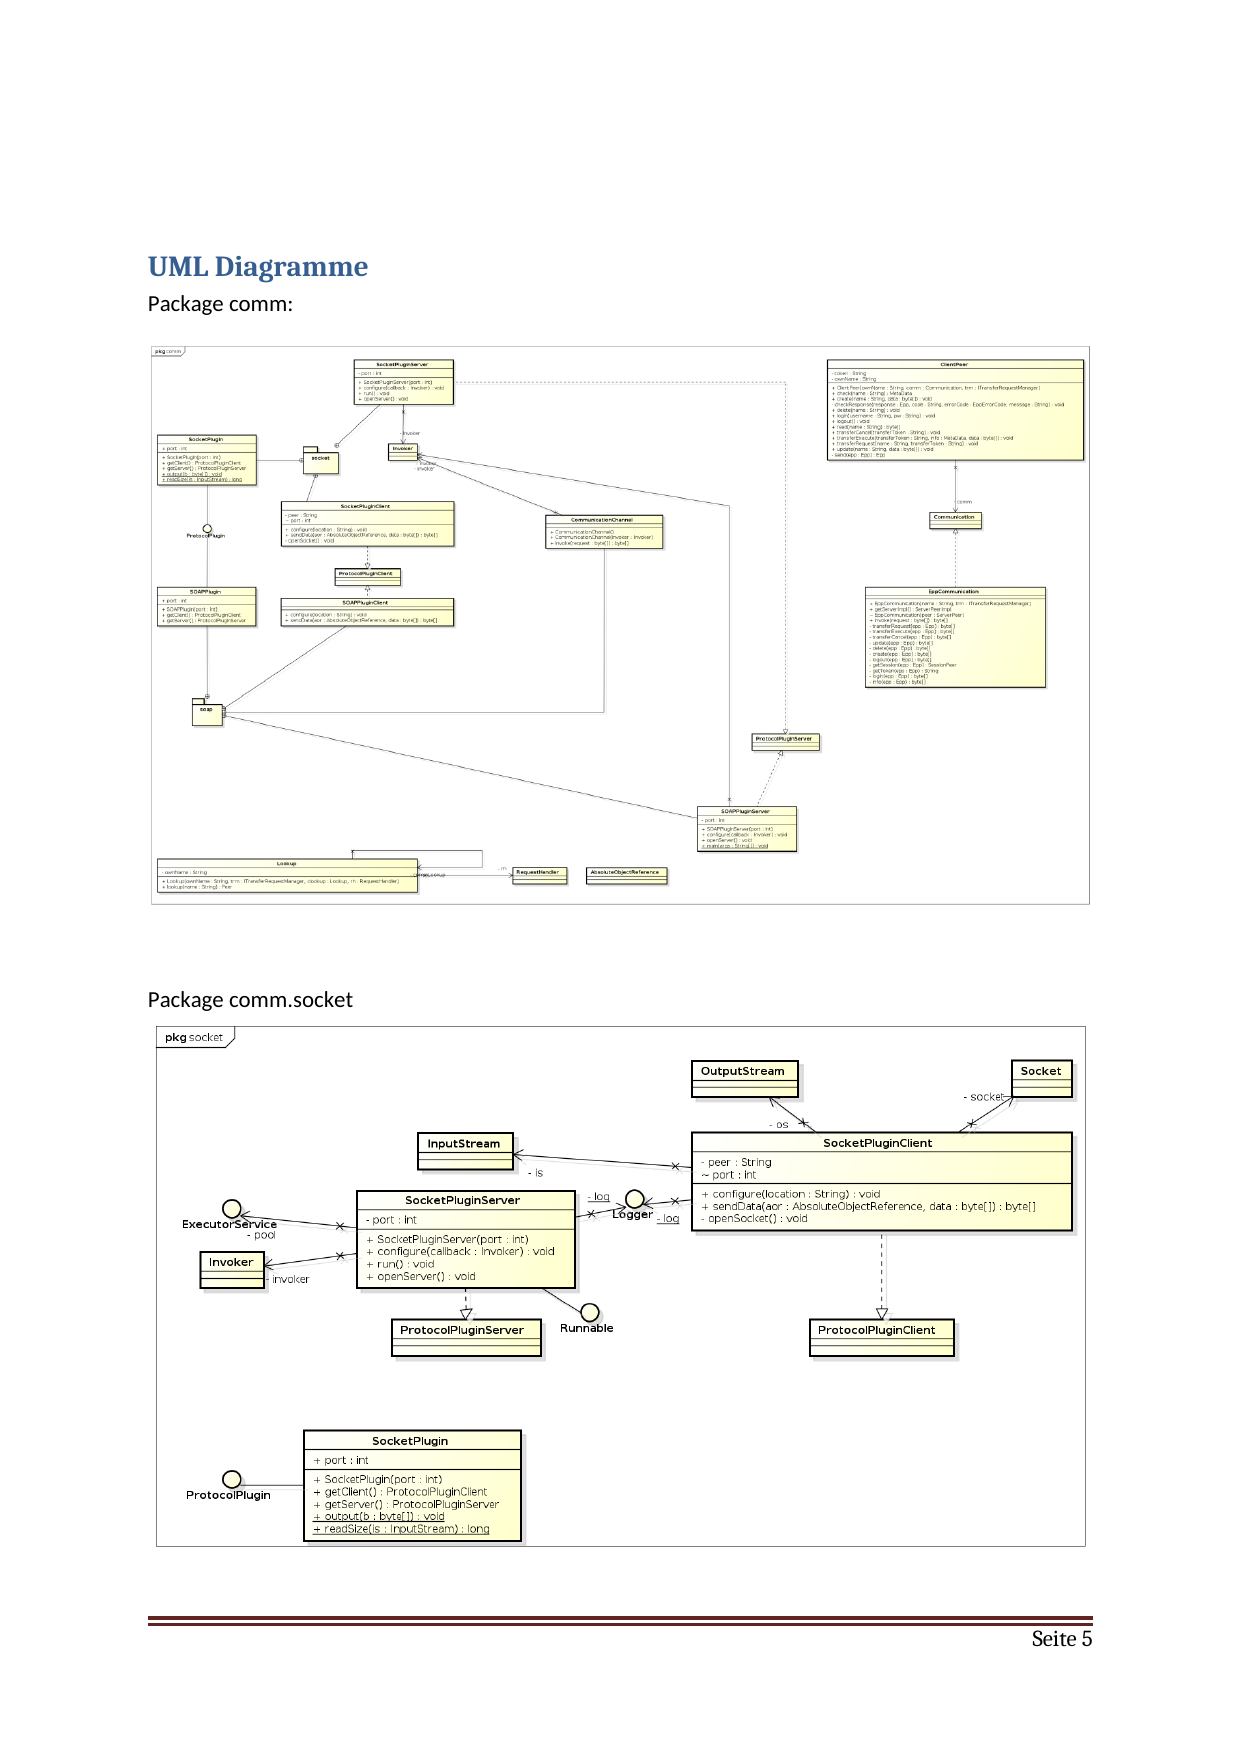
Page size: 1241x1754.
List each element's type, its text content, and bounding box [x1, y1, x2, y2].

text Package comm: [148, 289, 1093, 317]
subtitle UML Diagramme [148, 251, 1093, 284]
text Package comm.socket [148, 985, 1093, 1017]
